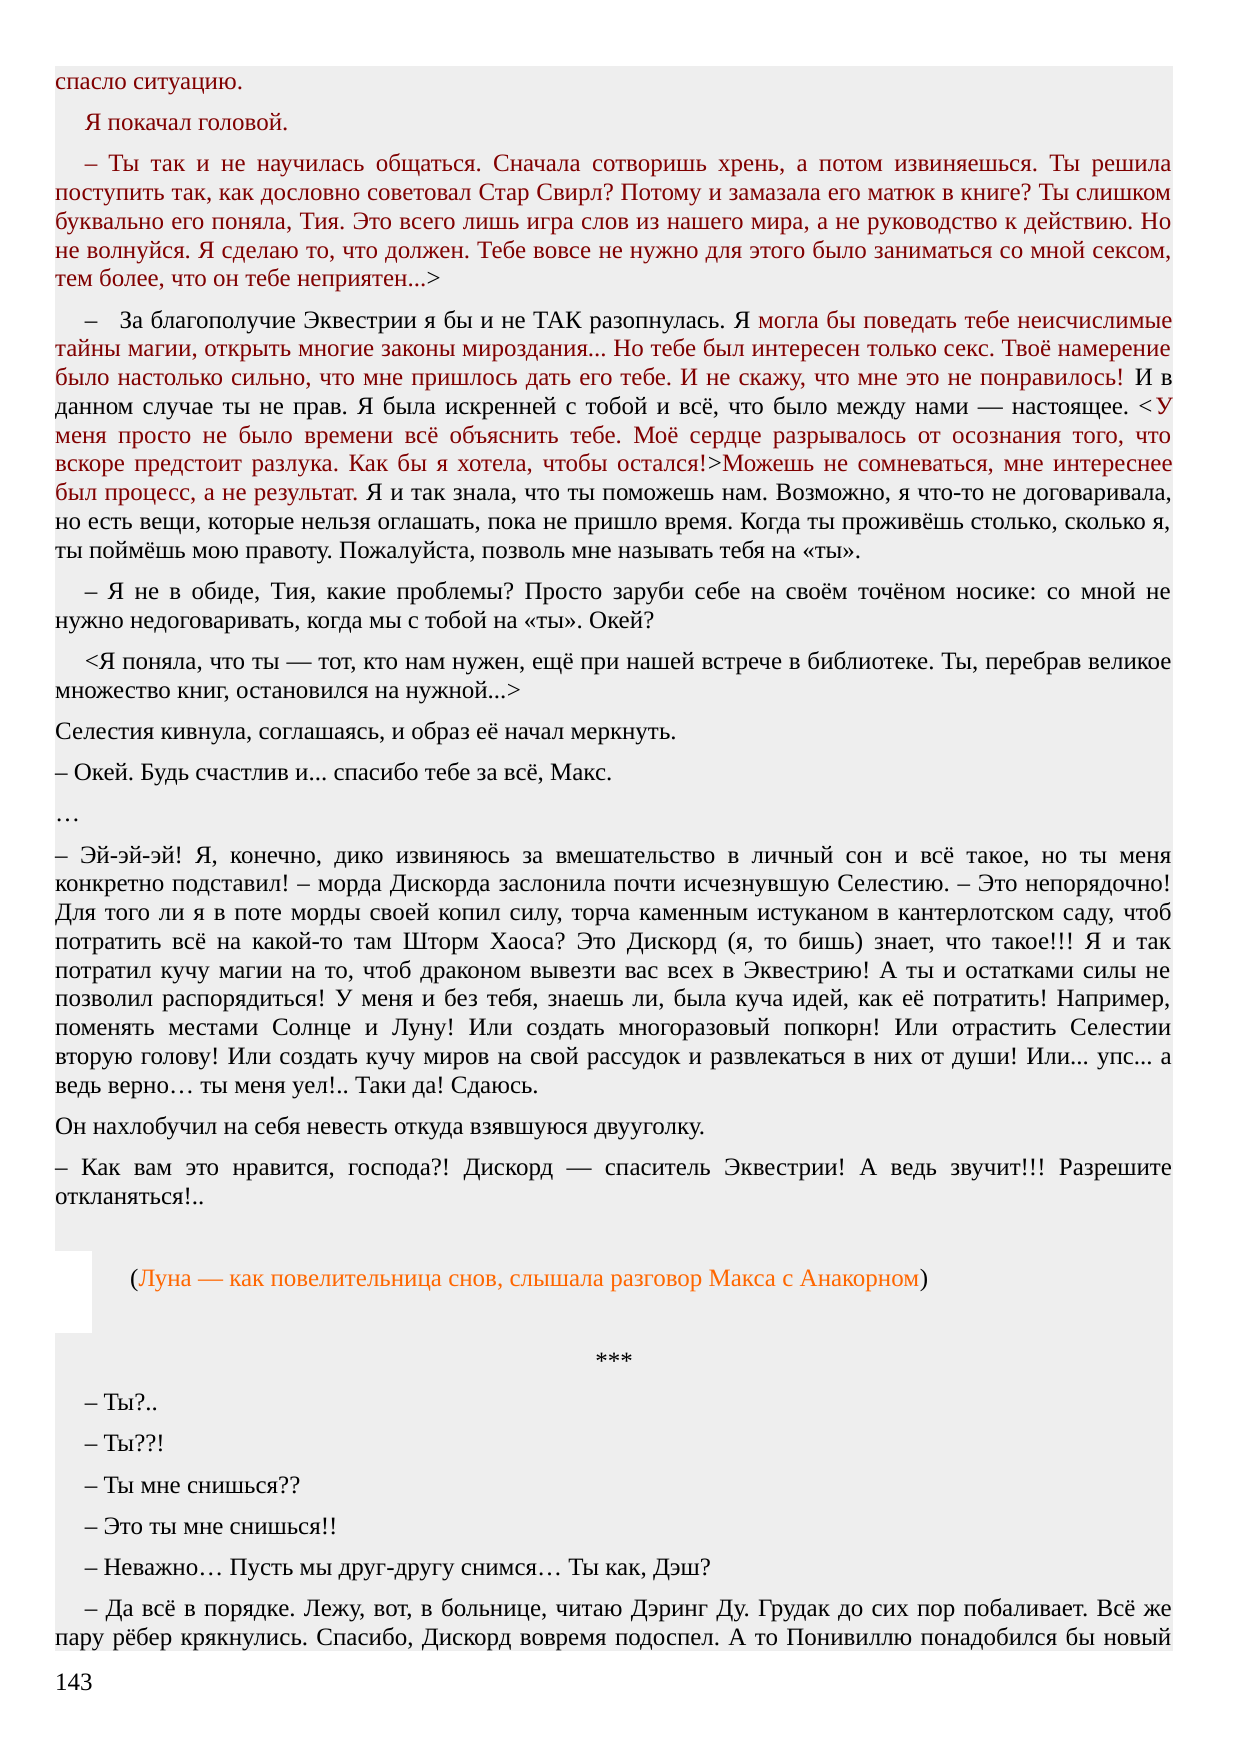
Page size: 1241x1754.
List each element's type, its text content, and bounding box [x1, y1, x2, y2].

text <Я поняла, что ты — тот, кто нам нужен, ещё при нашей встрече в библиотеке. Ты, перебрав великое множество книг, остановился на нужной...> [55, 646, 1173, 703]
text … [55, 798, 1173, 827]
text – Ты?.. [55, 1387, 1173, 1416]
text – Ты мне снишься?? [55, 1470, 1173, 1498]
text – Да всё в порядке. Лежу, вот, в больнице, читаю Дэринг Ду. Грудак до сих пор побаливает. Всё же пару рёбер крякнулись. Спасибо, Дискорд вовремя подоспел. А то Понивиллю понадобился бы новый [55, 1593, 1173, 1651]
text – Я не в обиде, Тия, какие проблемы? Просто заруби себе на своём точёном носике: со мной не нужно недоговаривать, когда мы с тобой на «ты». Окей? [55, 576, 1173, 633]
text – Ты??! [55, 1428, 1173, 1457]
text – Ты так и не научилась общаться. Сначала сотворишь хрень, а потом извиняешься. Ты решила поступить так, как дословно советовал Стар Свирл? Потому и замазала его матюк в книге? Ты слишком буквально его поняла, Тия. Это всего лишь игра слов из нашего мира, а не руководство к действию. Но не волнуйся. Я сделаю то, что должен. Тебе вовсе не нужно для этого было заниматься со мной сексом, тем более, что он тебе неприятен...> [55, 148, 1173, 292]
list (Луна — как повелительница снов, слышала разговор Макса с Анакорном) [92, 1263, 1173, 1292]
text спасло ситуацию. [55, 66, 1173, 95]
text *** [55, 1346, 1173, 1375]
text – Окей. Будь счастлив и... спасибо тебе за всё, Макс. [55, 757, 1173, 786]
text – За благополучие Эквестрии я бы и не ТАК разопнулась. Я могла бы поведать тебе неисчислимые тайны магии, открыть многие законы мироздания... Но тебе был интересен только секс. Твоё намерение было настолько сильно, что мне пришлось дать его тебе. И не скажу, что мне это не понравилось! И в данном случае ты не прав. Я была искренней с тобой и всё, что было между нами — настоящее. <У меня просто не было времени всё объяснить тебе. Моё сердце разрывалось от осознания того, что вскоре предстоит разлука. Как бы я хотела, чтобы остался!>Можешь не сомневаться, мне интереснее был процесс, а не результат. Я и так знала, что ты поможешь нам. Возможно, я что-то не договаривала, но есть вещи, которые нельзя оглашать, пока не пришло время. Когда ты проживёшь столько, сколько я, ты поймёшь мою правоту. Пожалуйста, позволь мне называть тебя на «ты». [55, 305, 1173, 563]
text – Неважно… Пусть мы друг-другу снимся… Ты как, Дэш? [55, 1552, 1173, 1581]
text Он нахлобучил на себя невесть откуда взявшуюся двууголку. [55, 1111, 1173, 1140]
text Я покачал головой. [55, 107, 1173, 136]
text – Как вам это нравится, господа?! Дискорд — спаситель Эквестрии! А ведь звучит!!! Разрешите откланяться!.. [55, 1152, 1173, 1210]
text Селестия кивнула, соглашаясь, и образ её начал меркнуть. [55, 716, 1173, 745]
text – Эй-эй-эй! Я, конечно, дико извиняюсь за вмешательство в личный сон и всё такое, но ты меня конкретно подставил! – морда Дискорда заслонила почти исчезнувшую Селестию. – Это непорядочно! Для того ли я в поте морды своей копил силу, торча каменным истуканом в кантерлотском саду, чтоб потратить всё на какой-то там Шторм Хаоса? Это Дискорд (я, то бишь) знает, что такое!!! Я и так потратил кучу магии на то, чтоб драконом вывезти вас всех в Эквестрию! А ты и остатками силы не позволил распорядиться! У меня и без тебя, знаешь ли, была куча идей, как её потратить! Например, поменять местами Солнце и Луну! Или создать многоразовый попкорн! Или отрастить Селестии вторую голову! Или создать кучу миров на свой рассудок и развлекаться в них от души! Или... упс... а ведь верно… ты меня уел!.. Таки да! Сдаюсь. [55, 840, 1173, 1098]
text – Это ты мне снишься!! [55, 1511, 1173, 1540]
